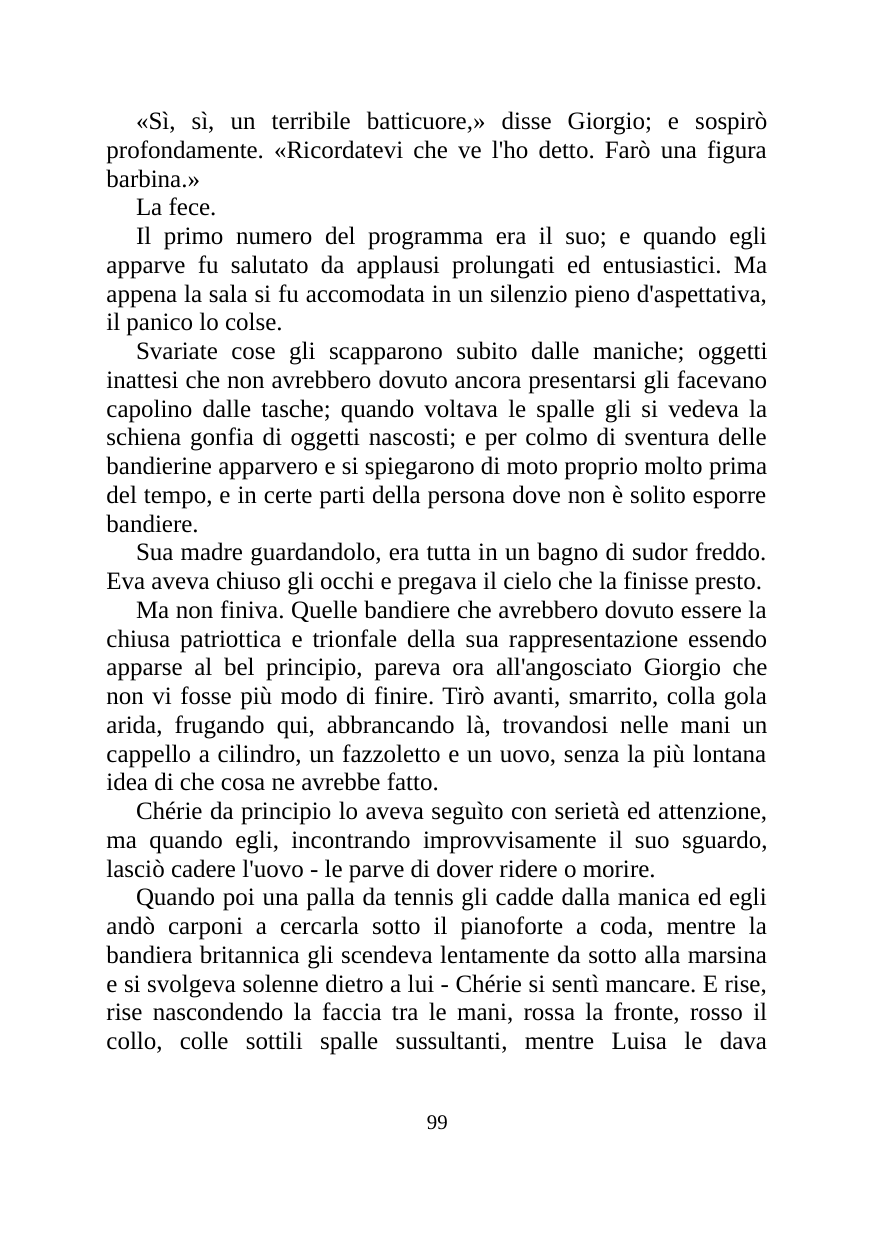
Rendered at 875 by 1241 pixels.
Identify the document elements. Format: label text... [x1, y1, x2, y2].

text Chérie da principio lo aveva seguìto con serietà ed attenzione, ma quando egli, incontrando improvvisamente il suo sguardo, lasciò cadere l'uovo - le parve di dover ridere o morire. [106, 796, 768, 882]
text Quando poi una palla da tennis gli cadde dalla manica ed egli andò carponi a cercarla sotto il pianoforte a coda, mentre la bandiera britannica gli scendeva lentamente da sotto alla marsina e si svolgeva solenne dietro a lui - Chérie si sentì mancare. E rise, rise nascondendo la faccia tra le mani, rossa la fronte, rosso il collo, colle sottili spalle sussultanti, mentre Luisa le dava [106, 882, 768, 1055]
text La fece. [106, 192, 768, 221]
text Svariate cose gli scapparono subito dalle maniche; oggetti inattesi che non avrebbero dovuto ancora presentarsi gli facevano capolino dalle tasche; quando voltava le spalle gli si vedeva la schiena gonfia di oggetti nascosti; e per colmo di sventura delle bandierine apparvero e si spiegarono di moto proprio molto prima del tempo, e in certe parti della persona dove non è solito esporre bandiere. [106, 336, 768, 537]
text «Sì, sì, un terribile batticuore,» disse Giorgio; e sospirò profondamente. «Ricordatevi che ve l'ho detto. Farò una figura barbina.» [106, 106, 768, 192]
text Ma non finiva. Quelle bandiere che avrebbero dovuto essere la chiusa patriottica e trionfale della sua rappresentazione essendo apparse al bel principio, pareva ora all'angosciato Giorgio che non vi fosse più modo di finire. Tirò avanti, smarrito, colla gola arida, frugando qui, abbrancando là, trovandosi nelle mani un cappello a cilindro, un fazzoletto e un uovo, senza la più lontana idea di che cosa ne avrebbe fatto. [106, 595, 768, 796]
text Il primo numero del programma era il suo; e quando egli apparve fu salutato da applausi prolungati ed entusiastici. Ma appena la sala si fu accomodata in un silenzio pieno d'aspettativa, il panico lo colse. [106, 221, 768, 336]
text Sua madre guardandolo, era tutta in un bagno di sudor freddo. Eva aveva chiuso gli occhi e pregava il cielo che la finisse presto. [106, 537, 768, 595]
